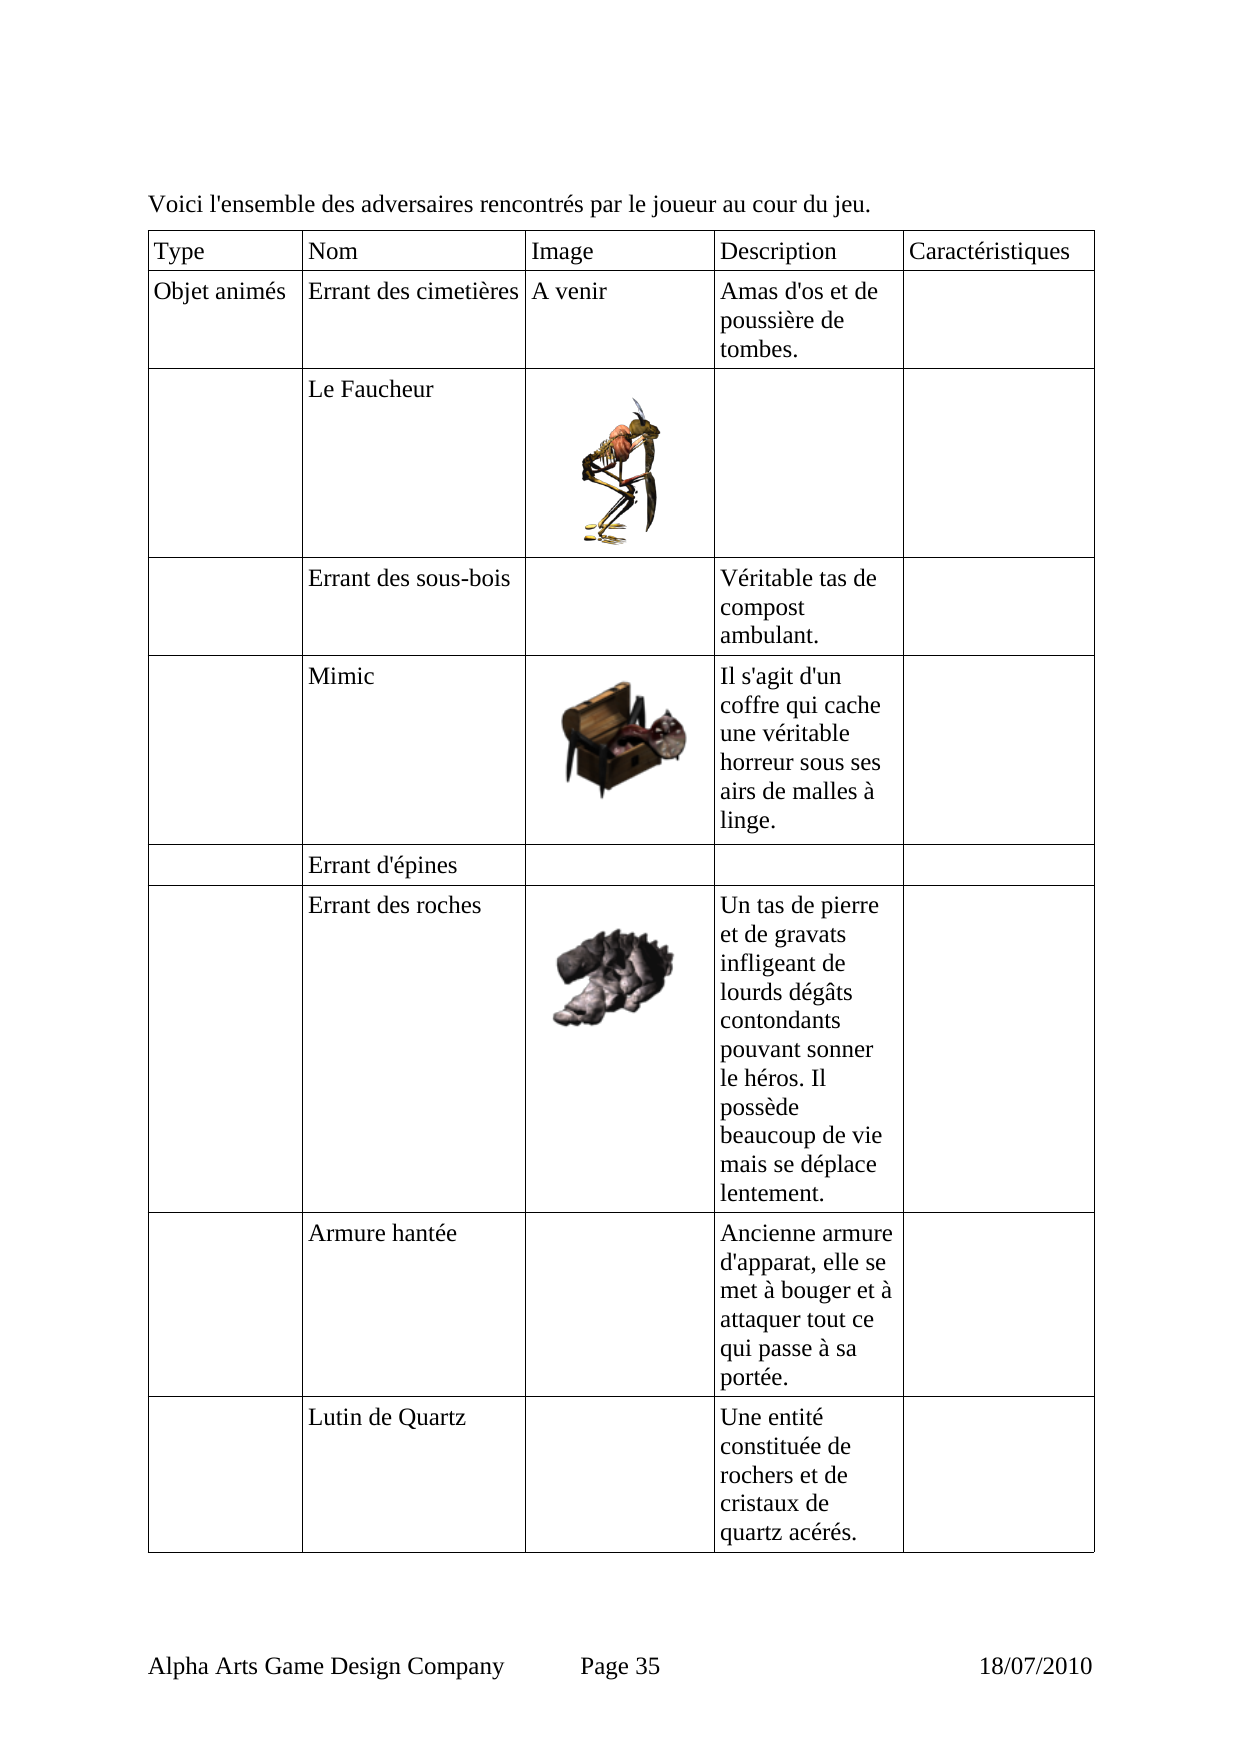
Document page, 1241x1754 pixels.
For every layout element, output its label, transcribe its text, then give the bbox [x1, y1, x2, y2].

table_header Caractéristiques [904, 231, 1094, 270]
table_cell Errant des cimetières [303, 271, 525, 368]
table_cell [526, 558, 714, 655]
table_cell [149, 845, 302, 884]
table_header Type [149, 231, 302, 270]
table_cell [715, 369, 903, 557]
table_cell Amas d'os et de poussière de tombes. [715, 271, 903, 368]
table_cell Errant d'épines [303, 845, 525, 884]
table_cell [149, 1213, 302, 1396]
table_cell [904, 1213, 1094, 1396]
table_cell [149, 1397, 302, 1552]
table_cell [715, 845, 903, 884]
table_cell [904, 271, 1094, 368]
picture [531, 890, 709, 1068]
table_cell Il s'agit d'un coffre qui cache une véritable horreur sous ses airs de malles à linge. [715, 656, 903, 844]
table_cell [904, 845, 1094, 884]
table_cell [526, 1213, 714, 1396]
table_cell [526, 1397, 714, 1552]
table_cell [904, 1397, 1094, 1552]
table_cell Lutin de Quartz [303, 1397, 525, 1552]
table_cell [149, 369, 302, 557]
table_cell [904, 558, 1094, 655]
table_cell Mimic [303, 656, 525, 844]
table_header Description [715, 231, 903, 270]
table_cell [526, 369, 714, 557]
table_cell Objet animés [149, 271, 302, 368]
table_cell A venir [526, 271, 714, 368]
table_cell [526, 845, 714, 884]
table_cell [149, 656, 302, 844]
table_cell Véritable tas de compost ambulant. [715, 558, 903, 655]
text Voici l'ensemble des adversaires rencontrés par le joueur au cour du jeu. [148, 189, 1092, 218]
table_cell [149, 886, 302, 1212]
table_cell Armure hantée [303, 1213, 525, 1396]
table_cell Une entité constituée de rochers et de cristaux de quartz acérés. [715, 1397, 903, 1552]
table_cell [526, 886, 714, 1212]
table_cell [904, 886, 1094, 1212]
picture [531, 661, 709, 839]
table_cell Errant des sous-bois [303, 558, 525, 655]
table_cell Ancienne armure d'apparat, elle se met à bouger et à attaquer tout ce qui passe à sa portée. [715, 1213, 903, 1396]
table_cell [904, 369, 1094, 557]
picture [531, 374, 709, 552]
table_cell Errant des roches [303, 886, 525, 1212]
table_cell [904, 656, 1094, 844]
table_header Nom [303, 231, 525, 270]
table_cell Le Faucheur [303, 369, 525, 557]
table_cell [526, 656, 714, 844]
table_header Image [526, 231, 714, 270]
table_cell Un tas de pierre et de gravats infligeant de lourds dégâts contondants pouvant sonner le héros. Il possède beaucoup de vie mais se déplace lentement. [715, 886, 903, 1212]
table_cell [149, 558, 302, 655]
